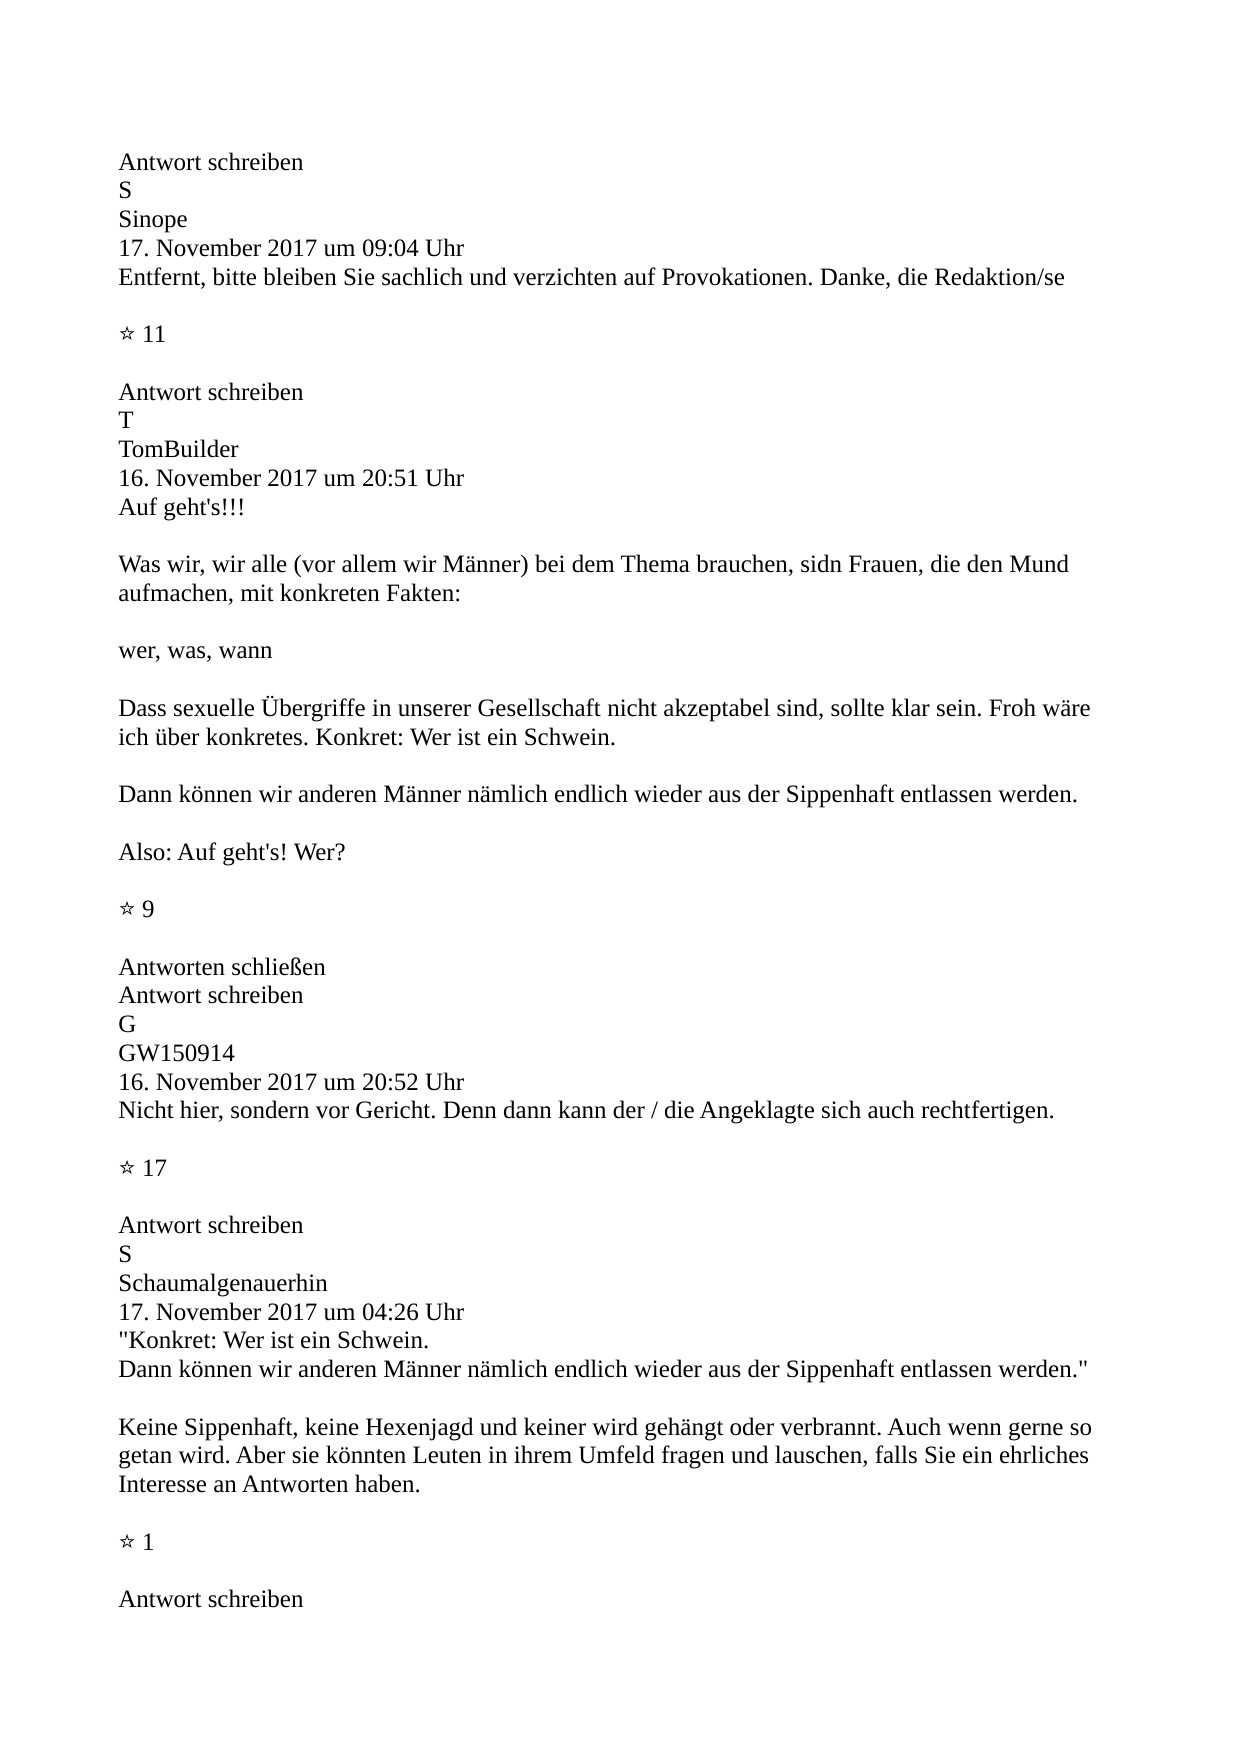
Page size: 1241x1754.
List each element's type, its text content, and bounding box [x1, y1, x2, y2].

text GW150914 [118, 1038, 1122, 1067]
text ⭐️ 17 [118, 1153, 1122, 1182]
text 17. November 2017 um 09:04 Uhr [118, 233, 1122, 262]
text "Konkret: Wer ist ein Schwein. [118, 1326, 1122, 1354]
text Auf geht's!!! [118, 492, 1122, 521]
text S [118, 176, 1122, 204]
text Antwort schreiben [118, 147, 1122, 176]
text G [118, 1009, 1122, 1038]
text T [118, 406, 1122, 434]
text Antwort schreiben [118, 1584, 1122, 1613]
text Antworten schließen [118, 952, 1122, 981]
text TomBuilder [118, 434, 1122, 463]
text S [118, 1239, 1122, 1268]
text Schaumalgenauerhin [118, 1268, 1122, 1297]
text Antwort schreiben [118, 377, 1122, 406]
text 17. November 2017 um 04:26 Uhr [118, 1297, 1122, 1326]
text Entfernt, bitte bleiben Sie sachlich und verzichten auf Provokationen. Danke, die Redaktion/se [118, 262, 1122, 291]
text Dann können wir anderen Männer nämlich endlich wieder aus der Sippenhaft entlassen werden." [118, 1354, 1122, 1383]
text Antwort schreiben [118, 1211, 1122, 1239]
text ⭐️ 11 [118, 319, 1122, 348]
text Nicht hier, sondern vor Gericht. Denn dann kann der / die Angeklagte sich auch rechtfertigen. [118, 1096, 1122, 1124]
text Sinope [118, 204, 1122, 233]
text Was wir, wir alle (vor allem wir Männer) bei dem Thema brauchen, sidn Frauen, die den Mund aufmachen, mit konkreten Fakten: [118, 549, 1122, 607]
text wer, was, wann [118, 636, 1122, 664]
text Keine Sippenhaft, keine Hexenjagd und keiner wird gehängt oder verbrannt. Auch wenn gerne so getan wird. Aber sie könnten Leuten in ihrem Umfeld fragen und lauschen, falls Sie ein ehrliches Interesse an Antworten haben. [118, 1412, 1122, 1498]
text Dass sexuelle Übergriffe in unserer Gesellschaft nicht akzeptabel sind, sollte klar sein. Froh wäre ich über konkretes. Konkret: Wer ist ein Schwein. [118, 693, 1122, 751]
text ⭐️ 9 [118, 894, 1122, 923]
text 16. November 2017 um 20:52 Uhr [118, 1067, 1122, 1096]
text 16. November 2017 um 20:51 Uhr [118, 463, 1122, 492]
text Antwort schreiben [118, 981, 1122, 1009]
text Dann können wir anderen Männer nämlich endlich wieder aus der Sippenhaft entlassen werden. [118, 779, 1122, 808]
text Also: Auf geht's! Wer? [118, 837, 1122, 866]
text ⭐️ 1 [118, 1527, 1122, 1556]
